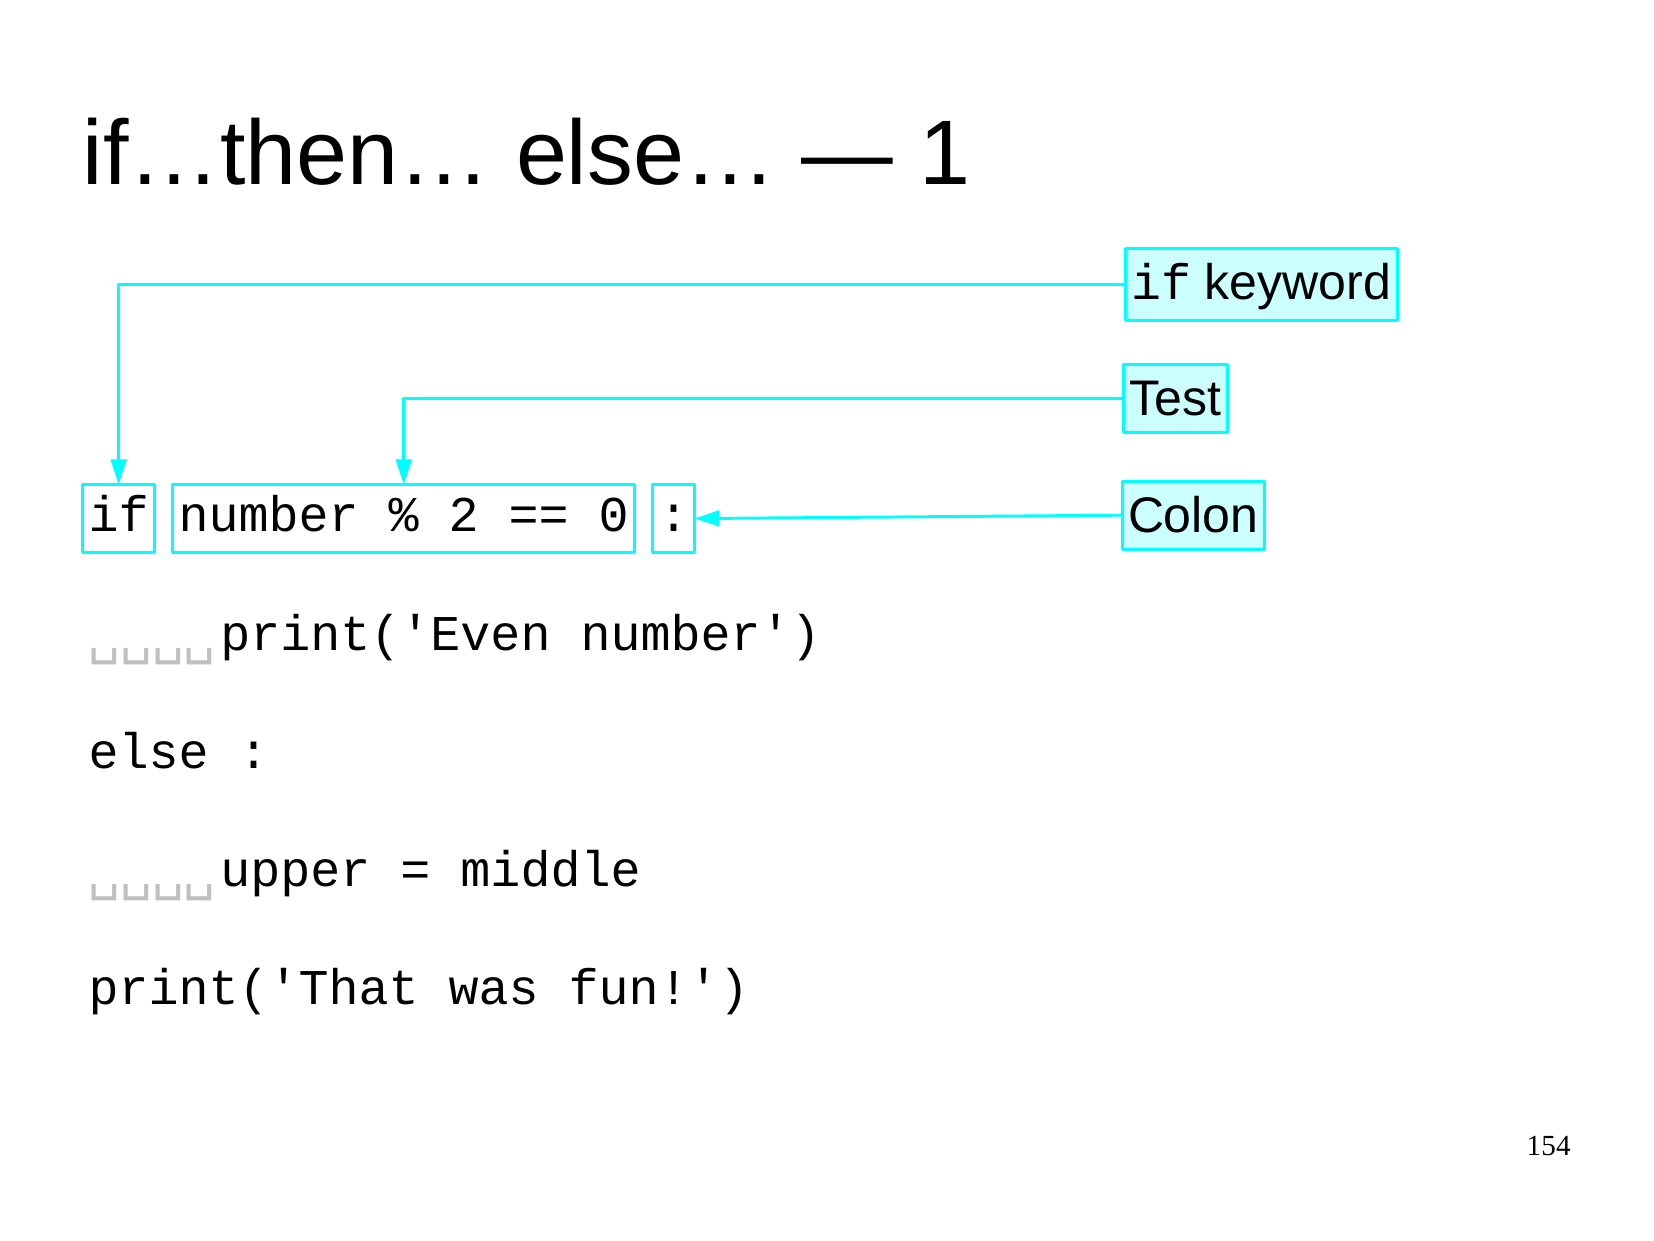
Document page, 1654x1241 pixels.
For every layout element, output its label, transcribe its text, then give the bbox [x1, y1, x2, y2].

text_box print('Even number') [214, 602, 827, 671]
text_box Colon [1122, 481, 1265, 550]
text_box if keyword [1125, 248, 1398, 321]
text_box : [652, 484, 695, 553]
text_box if [82, 484, 155, 553]
text_box ␣␣␣␣ [82, 838, 158, 907]
text_box Test [1123, 364, 1228, 433]
text_box upper = middle [214, 838, 647, 908]
text_box ␣␣␣␣ [82, 602, 158, 670]
text_box number % 2 == 0 [172, 484, 635, 553]
title if…then… else… ― 1 [82, 49, 1571, 257]
text_box print('That was fun!') [82, 956, 755, 1026]
text_box else : [82, 720, 275, 790]
